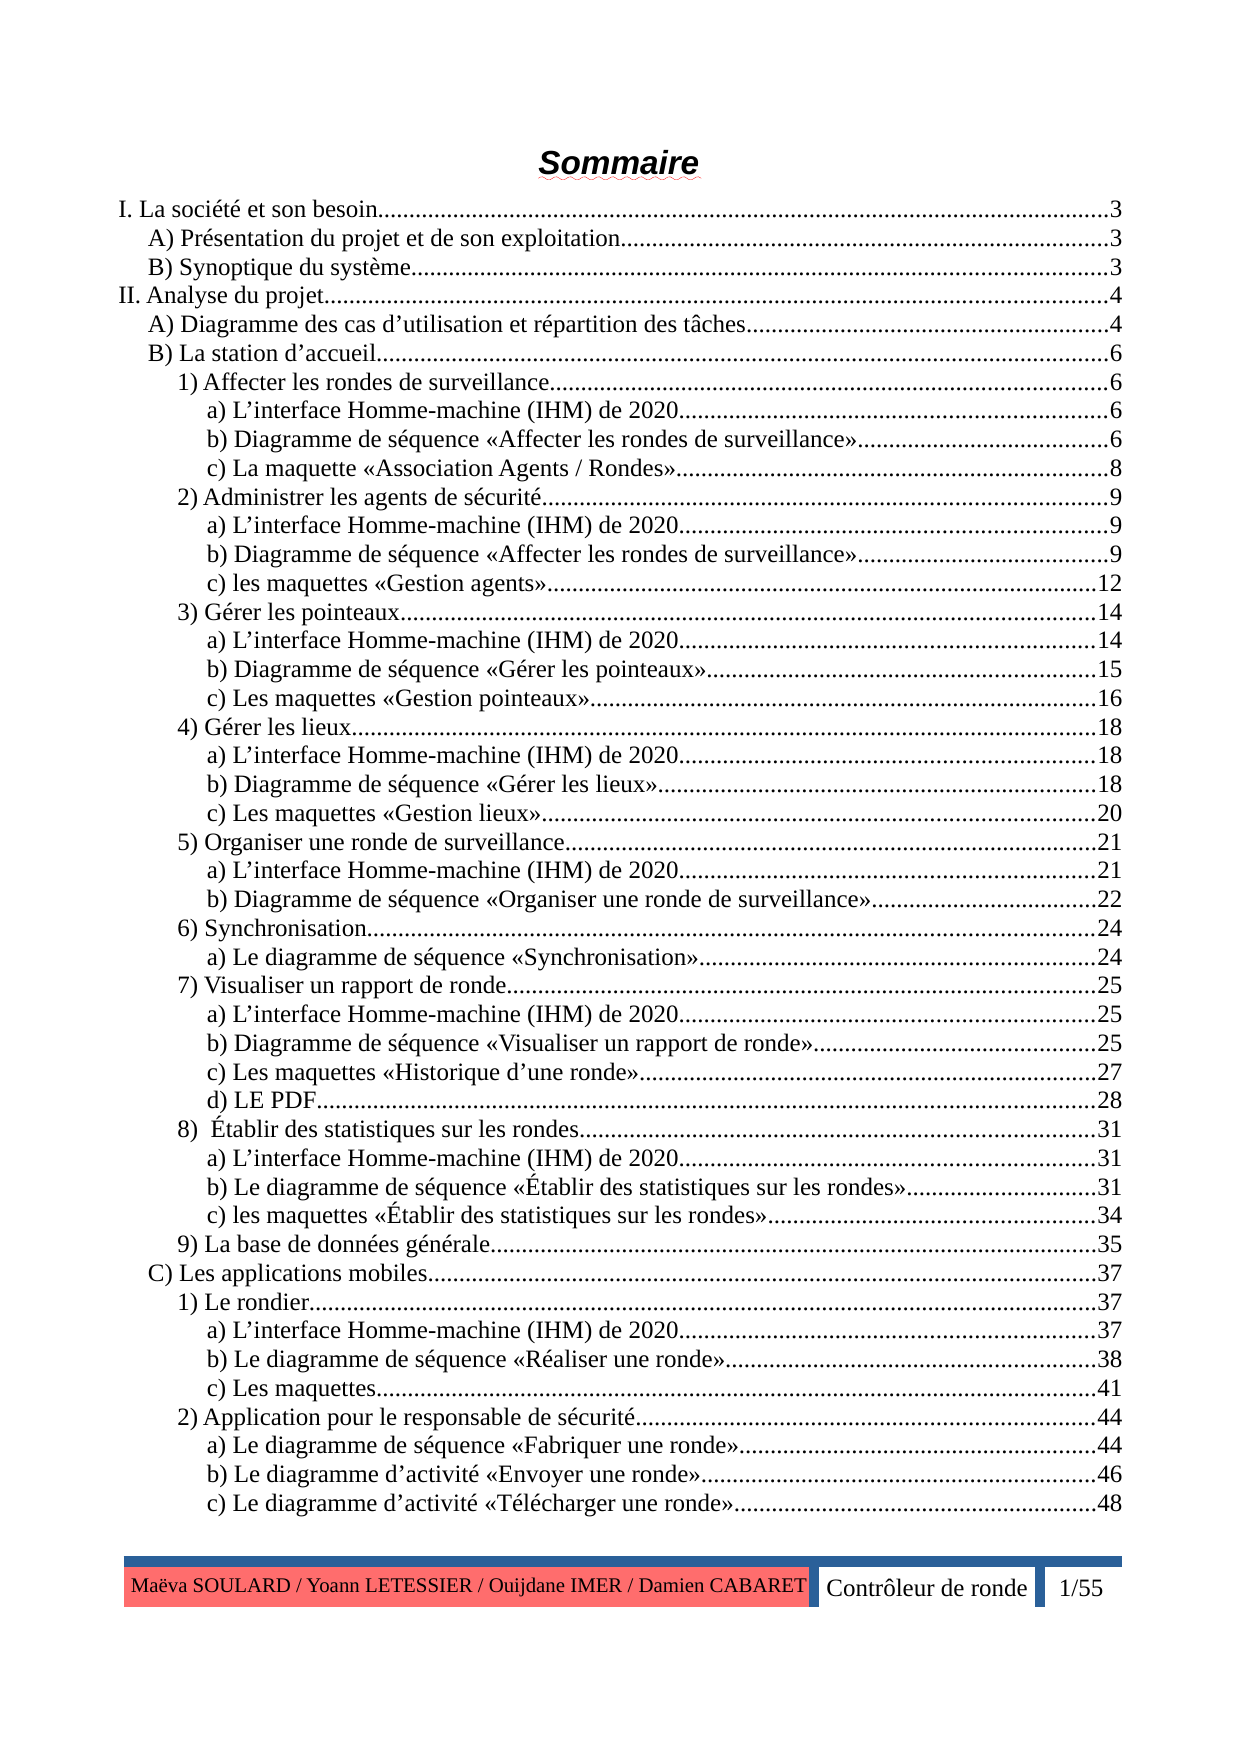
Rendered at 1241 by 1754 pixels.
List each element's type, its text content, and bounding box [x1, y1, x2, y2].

text 6) Synchronisation 24 [177, 913, 1122, 942]
text II. Analyse du projet 4 [118, 280, 1122, 309]
text 2) Application pour le responsable de sécurité 44 [177, 1402, 1122, 1430]
text A) Présentation du projet et de son exploitation 3 [148, 223, 1122, 252]
text a) L’interface Homme-machine (IHM) de 2020 9 [207, 510, 1122, 539]
text c) La maquette «Association Agents / Rondes» 8 [207, 453, 1122, 482]
subtitle Sommaire [118, 143, 1122, 182]
text b) Diagramme de séquence «Gérer les lieux» 18 [207, 769, 1122, 798]
text b) Le diagramme d’activité «Envoyer une ronde» 46 [207, 1459, 1122, 1488]
text 2) Administrer les agents de sécurité 9 [177, 482, 1122, 510]
text a) L’interface Homme-machine (IHM) de 2020 25 [207, 999, 1122, 1028]
text a) L’interface Homme-machine (IHM) de 2020 37 [207, 1315, 1122, 1344]
text 7) Visualiser un rapport de ronde 25 [177, 970, 1122, 999]
text a) L’interface Homme-machine (IHM) de 2020 6 [207, 395, 1122, 424]
text c) les maquettes «Gestion agents» 12 [207, 568, 1122, 597]
text c) Les maquettes 41 [207, 1373, 1122, 1402]
text A) Diagramme des cas d’utilisation et répartition des tâches 4 [148, 309, 1122, 338]
text b) Le diagramme de séquence «Établir des statistiques sur les rondes» 31 [207, 1172, 1122, 1200]
text B) Synoptique du système 3 [148, 252, 1122, 280]
text a) L’interface Homme-machine (IHM) de 2020 31 [207, 1143, 1122, 1172]
text B) La station d’accueil 6 [148, 338, 1122, 367]
text 5) Organiser une ronde de surveillance 21 [177, 827, 1122, 855]
text I. La société et son besoin 3 [118, 194, 1122, 223]
text b) Diagramme de séquence «Affecter les rondes de surveillance» 6 [207, 424, 1122, 453]
text d) LE PDF 28 [207, 1085, 1122, 1114]
text 9) La base de données générale 35 [177, 1229, 1122, 1258]
text a) L’interface Homme-machine (IHM) de 2020 18 [207, 740, 1122, 769]
text c) Les maquettes «Gestion lieux» 20 [207, 798, 1122, 827]
text c) les maquettes «Établir des statistiques sur les rondes» 34 [207, 1200, 1122, 1229]
text 1) Le rondier 37 [177, 1287, 1122, 1315]
text 8) Établir des statistiques sur les rondes 31 [177, 1114, 1122, 1143]
text 3) Gérer les pointeaux 14 [177, 597, 1122, 625]
text a) Le diagramme de séquence «Synchronisation» 24 [207, 942, 1122, 970]
text a) L’interface Homme-machine (IHM) de 2020 21 [207, 855, 1122, 884]
text a) Le diagramme de séquence «Fabriquer une ronde» 44 [207, 1430, 1122, 1459]
text b) Diagramme de séquence «Affecter les rondes de surveillance» 9 [207, 539, 1122, 568]
text c) Les maquettes «Gestion pointeaux» 16 [207, 683, 1122, 712]
text b) Le diagramme de séquence «Réaliser une ronde» 38 [207, 1344, 1122, 1373]
text c) Le diagramme d’activité «Télécharger une ronde» 48 [207, 1488, 1122, 1517]
text C) Les applications mobiles 37 [148, 1258, 1122, 1287]
text a) L’interface Homme-machine (IHM) de 2020 14 [207, 625, 1122, 654]
text b) Diagramme de séquence «Organiser une ronde de surveillance» 22 [207, 884, 1122, 913]
text 4) Gérer les lieux 18 [177, 712, 1122, 740]
text b) Diagramme de séquence «Gérer les pointeaux» 15 [207, 654, 1122, 683]
text c) Les maquettes «Historique d’une ronde» 27 [207, 1057, 1122, 1085]
text 1) Affecter les rondes de surveillance 6 [177, 367, 1122, 395]
text b) Diagramme de séquence «Visualiser un rapport de ronde» 25 [207, 1028, 1122, 1057]
